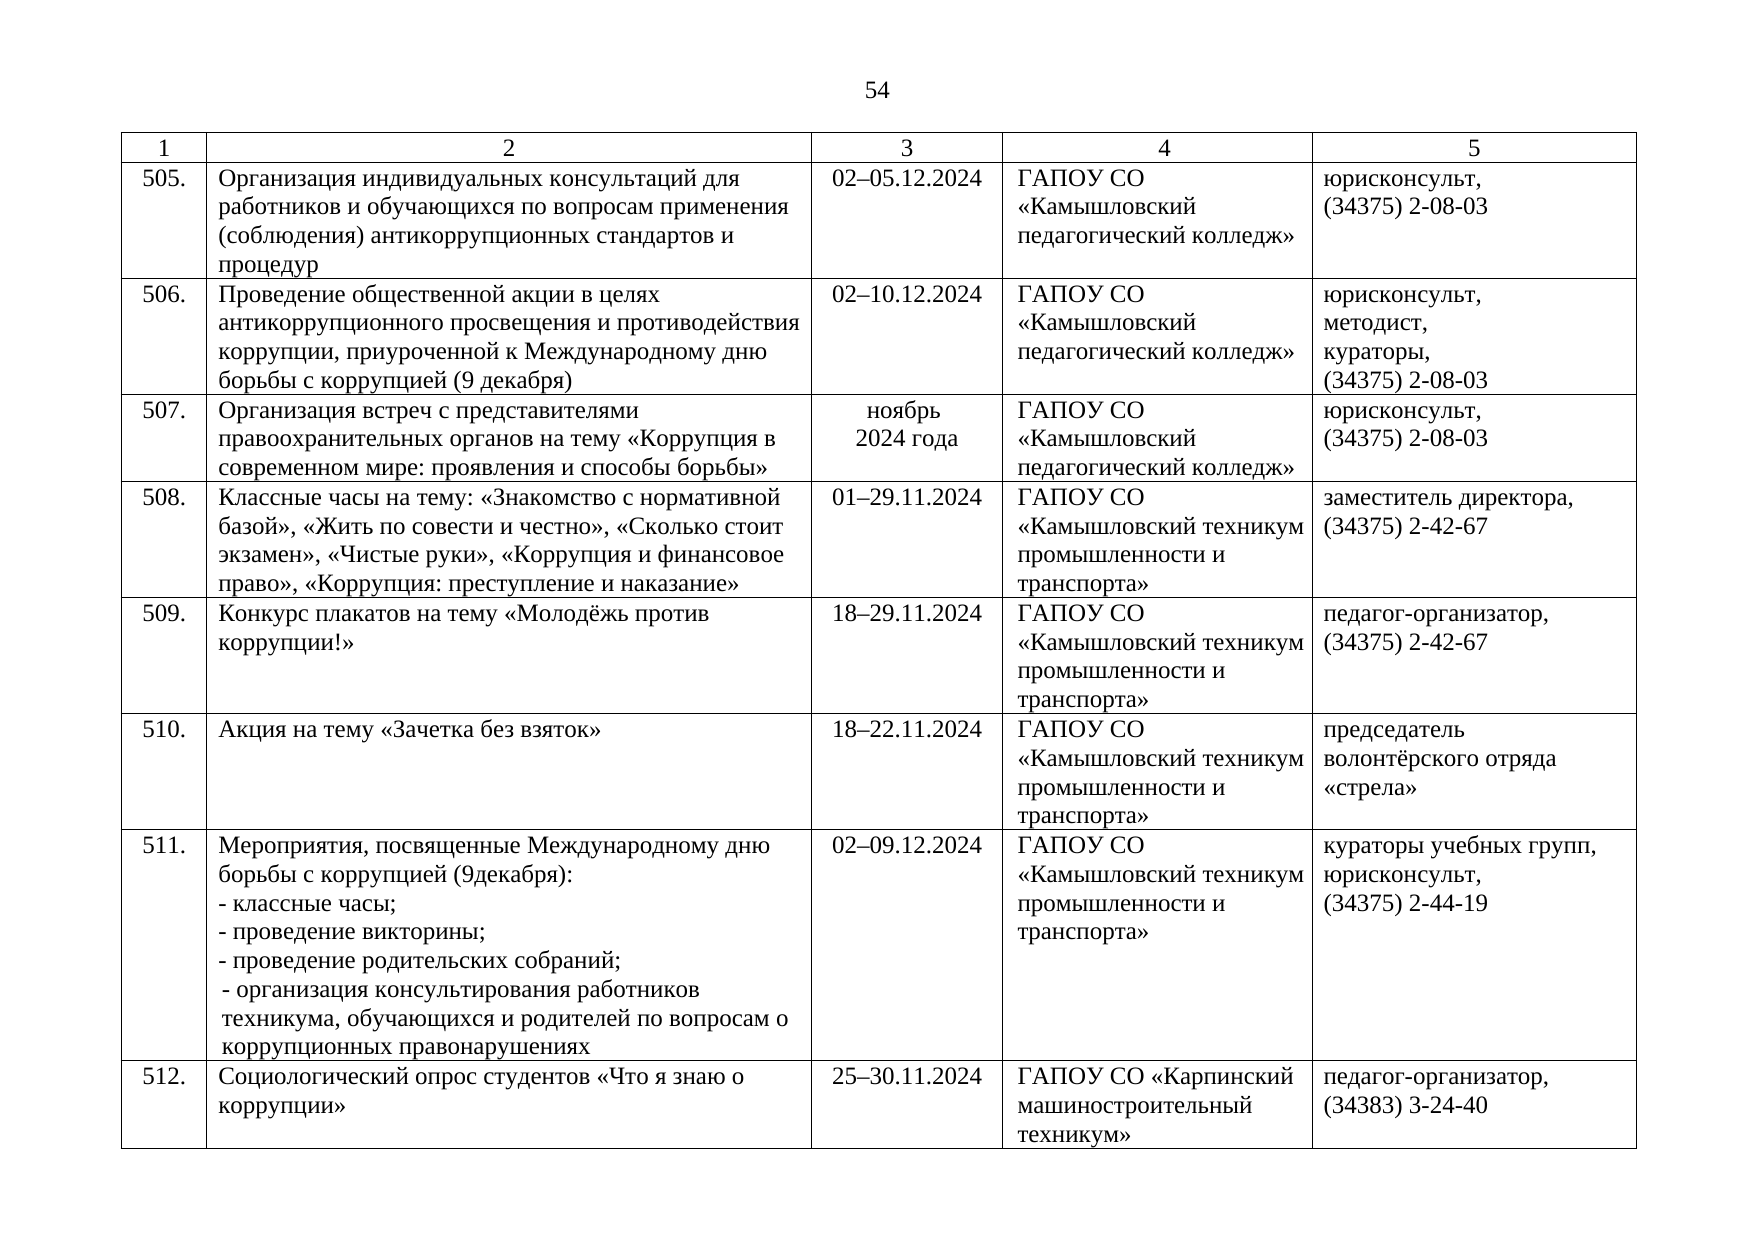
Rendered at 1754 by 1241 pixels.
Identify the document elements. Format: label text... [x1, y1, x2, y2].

table_cell педагог-организатор, (34383) 3-24-40 [1313, 1061, 1636, 1147]
table_header 1 [122, 133, 206, 162]
table_cell юрисконсульт, (34375) 2-08-03 [1313, 395, 1636, 481]
table_cell ГАПОУ СО «Камышловский педагогический колледж» [1003, 163, 1312, 278]
table_cell кураторы учебных групп, юрисконсульт, (34375) 2-44-19 [1313, 830, 1636, 1060]
table_cell ГАПОУ СО «Камышловский педагогический колледж» [1003, 279, 1312, 394]
table_cell [117, 394, 121, 481]
table_cell ноябрь 2024 года [812, 395, 1002, 481]
table_cell Мероприятия, посвященные Международному дню борьбы с коррупцией (9декабря): - классные часы; - проведение викторины; - проведение родительских собраний; - организация консультирования работников техникума, обучающихся и родителей по вопросам о коррупционных правонарушениях [207, 830, 811, 1060]
table_cell 18–22.11.2024 [812, 714, 1002, 829]
table_header 4 [1003, 133, 1312, 162]
table_cell [117, 713, 121, 829]
table_cell [117, 1060, 121, 1147]
table_header 3 [812, 133, 1002, 162]
table_cell [122, 598, 206, 713]
table_cell [117, 278, 121, 394]
table_cell педагог-организатор, (34375) 2-42-67 [1313, 598, 1636, 713]
table_cell ГАПОУ СО «Камышловский техникум промышленности и транспорта» [1003, 598, 1312, 713]
table_cell заместитель директора, (34375) 2-42-67 [1313, 482, 1636, 597]
table_cell юрисконсульт, (34375) 2-08-03 [1313, 163, 1636, 278]
table_cell ГАПОУ СО «Камышловский техникум промышленности и транспорта» [1003, 830, 1312, 1060]
table_cell [122, 830, 206, 1060]
table_cell Проведение общественной акции в целях антикоррупционного просвещения и противодействия коррупции, приуроченной к Международному дню борьбы с коррупцией (9 декабря) [207, 279, 811, 394]
table_cell председатель волонтёрского отряда «стрела» [1313, 714, 1636, 829]
table_header 2 [207, 133, 811, 162]
table_cell ГАПОУ СО «Камышловский педагогический колледж» [1003, 395, 1312, 481]
table_cell 02–05.12.2024 [812, 163, 1002, 278]
table_cell 18–29.11.2024 [812, 598, 1002, 713]
table_cell Социологический опрос студентов «Что я знаю о коррупции» [207, 1061, 811, 1147]
table_cell [122, 1061, 206, 1147]
table_cell Классные часы на тему: «Знакомство с нормативной базой», «Жить по совести и честно», «Сколько стоит экзамен», «Чистые руки», «Коррупция и финансовое право», «Коррупция: преступление и наказание» [207, 482, 811, 597]
table_cell [117, 481, 121, 597]
table_cell ГАПОУ СО «Камышловский техникум промышленности и транспорта» [1003, 714, 1312, 829]
table_cell Организация встреч с представителями правоохранительных органов на тему «Коррупция в современном мире: проявления и способы борьбы» [207, 395, 811, 481]
table_cell [117, 829, 121, 1060]
table_cell Акция на тему «Зачетка без взяток» [207, 714, 811, 829]
table_cell [117, 597, 121, 713]
table_cell [122, 482, 206, 597]
table_cell 02–10.12.2024 [812, 279, 1002, 394]
table_cell 02–09.12.2024 [812, 830, 1002, 1060]
table_header 5 [1313, 133, 1636, 162]
table_cell 01–29.11.2024 [812, 482, 1002, 597]
table_cell [117, 162, 121, 278]
table_cell 25–30.11.2024 [812, 1061, 1002, 1147]
table_header [117, 132, 121, 162]
table_cell [122, 279, 206, 394]
table_cell [122, 163, 206, 278]
table_cell Организация индивидуальных консультаций для работников и обучающихся по вопросам применения (соблюдения) антикоррупционных стандартов и процедур [207, 163, 811, 278]
table_cell [122, 714, 206, 829]
table_cell ГАПОУ СО «Карпинский машиностроительный техникум» [1003, 1061, 1312, 1147]
table_cell ГАПОУ СО «Камышловский техникум промышленности и транспорта» [1003, 482, 1312, 597]
table_cell [122, 395, 206, 481]
table_cell Конкурс плакатов на тему «Молодёжь против коррупции!» [207, 598, 811, 713]
table_cell юрисконсульт, методист, кураторы, (34375) 2-08-03 [1313, 279, 1636, 394]
